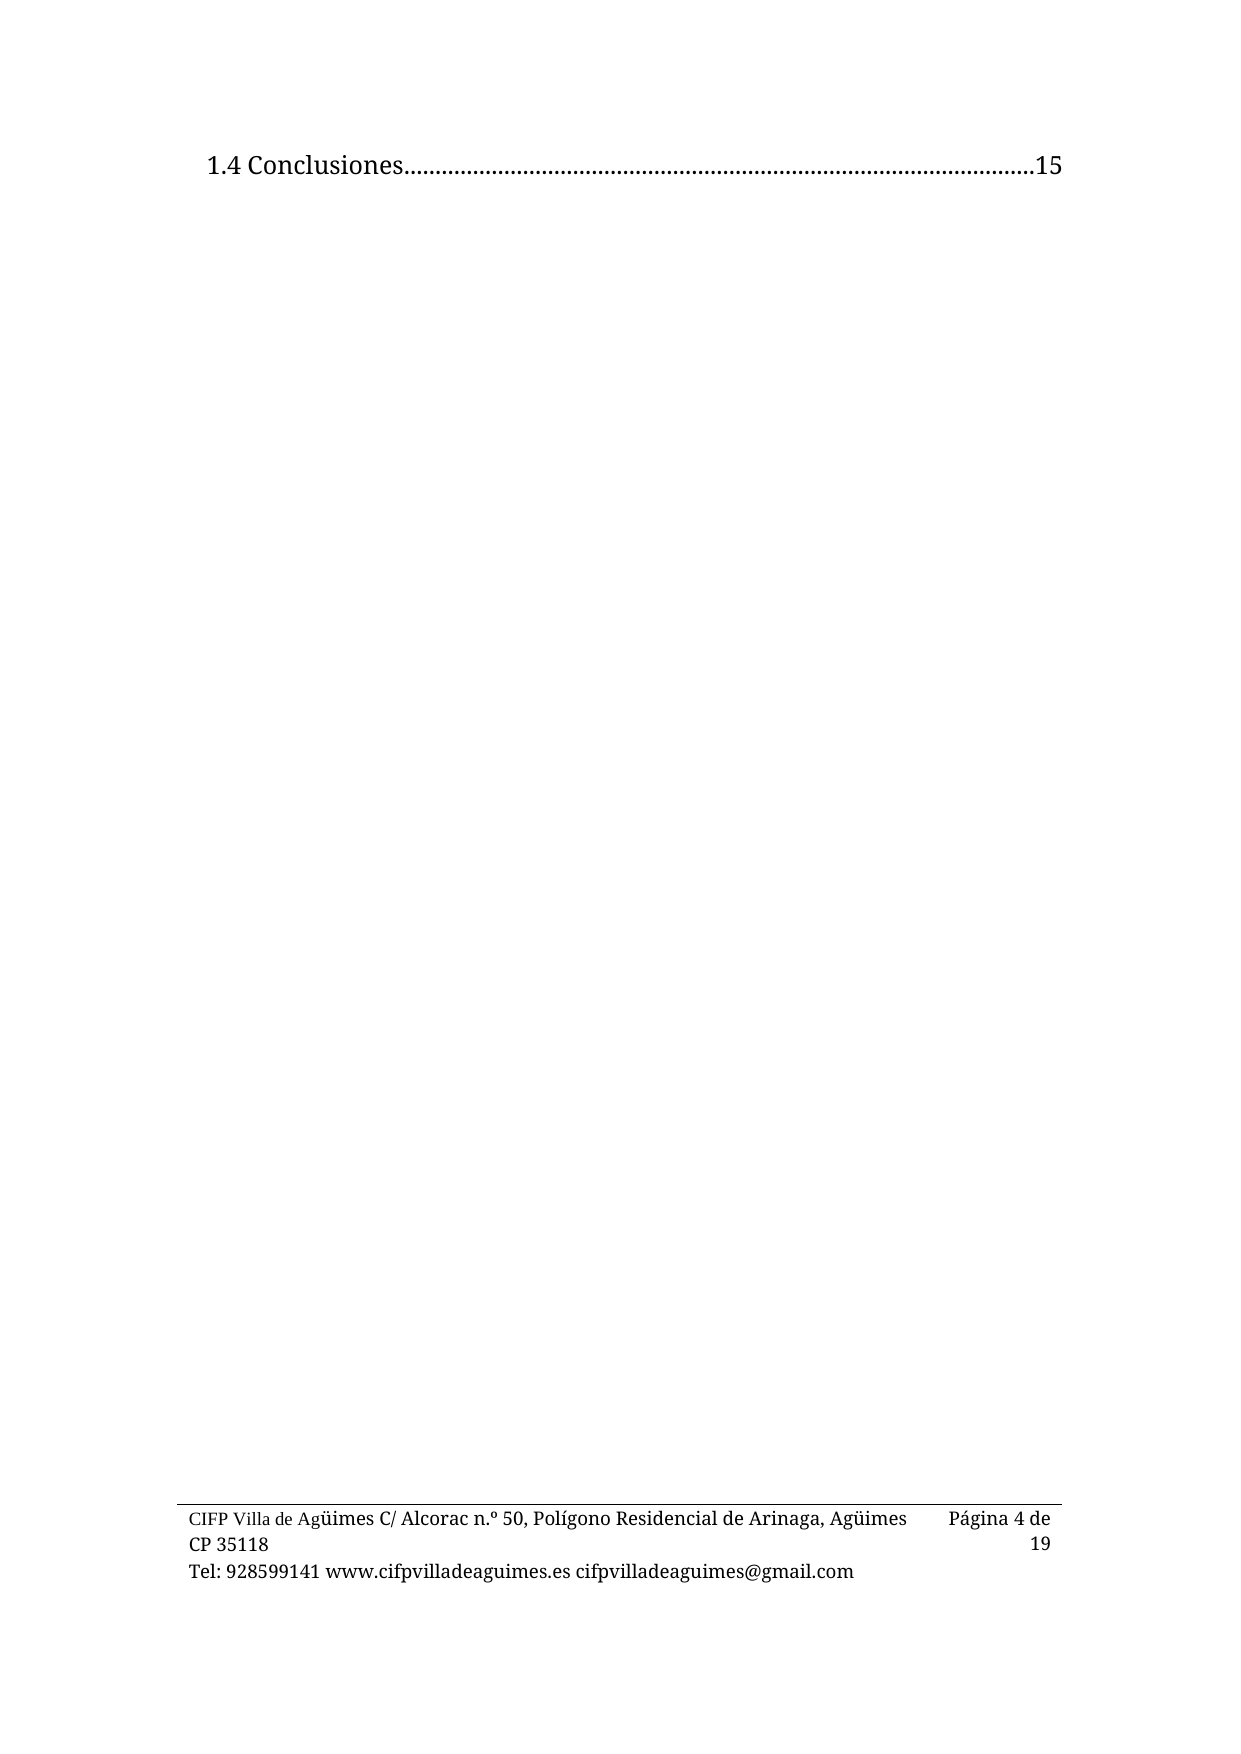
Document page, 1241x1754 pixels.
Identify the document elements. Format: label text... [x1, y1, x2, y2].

text 1.4 Conclusiones 15 [207, 148, 1063, 182]
